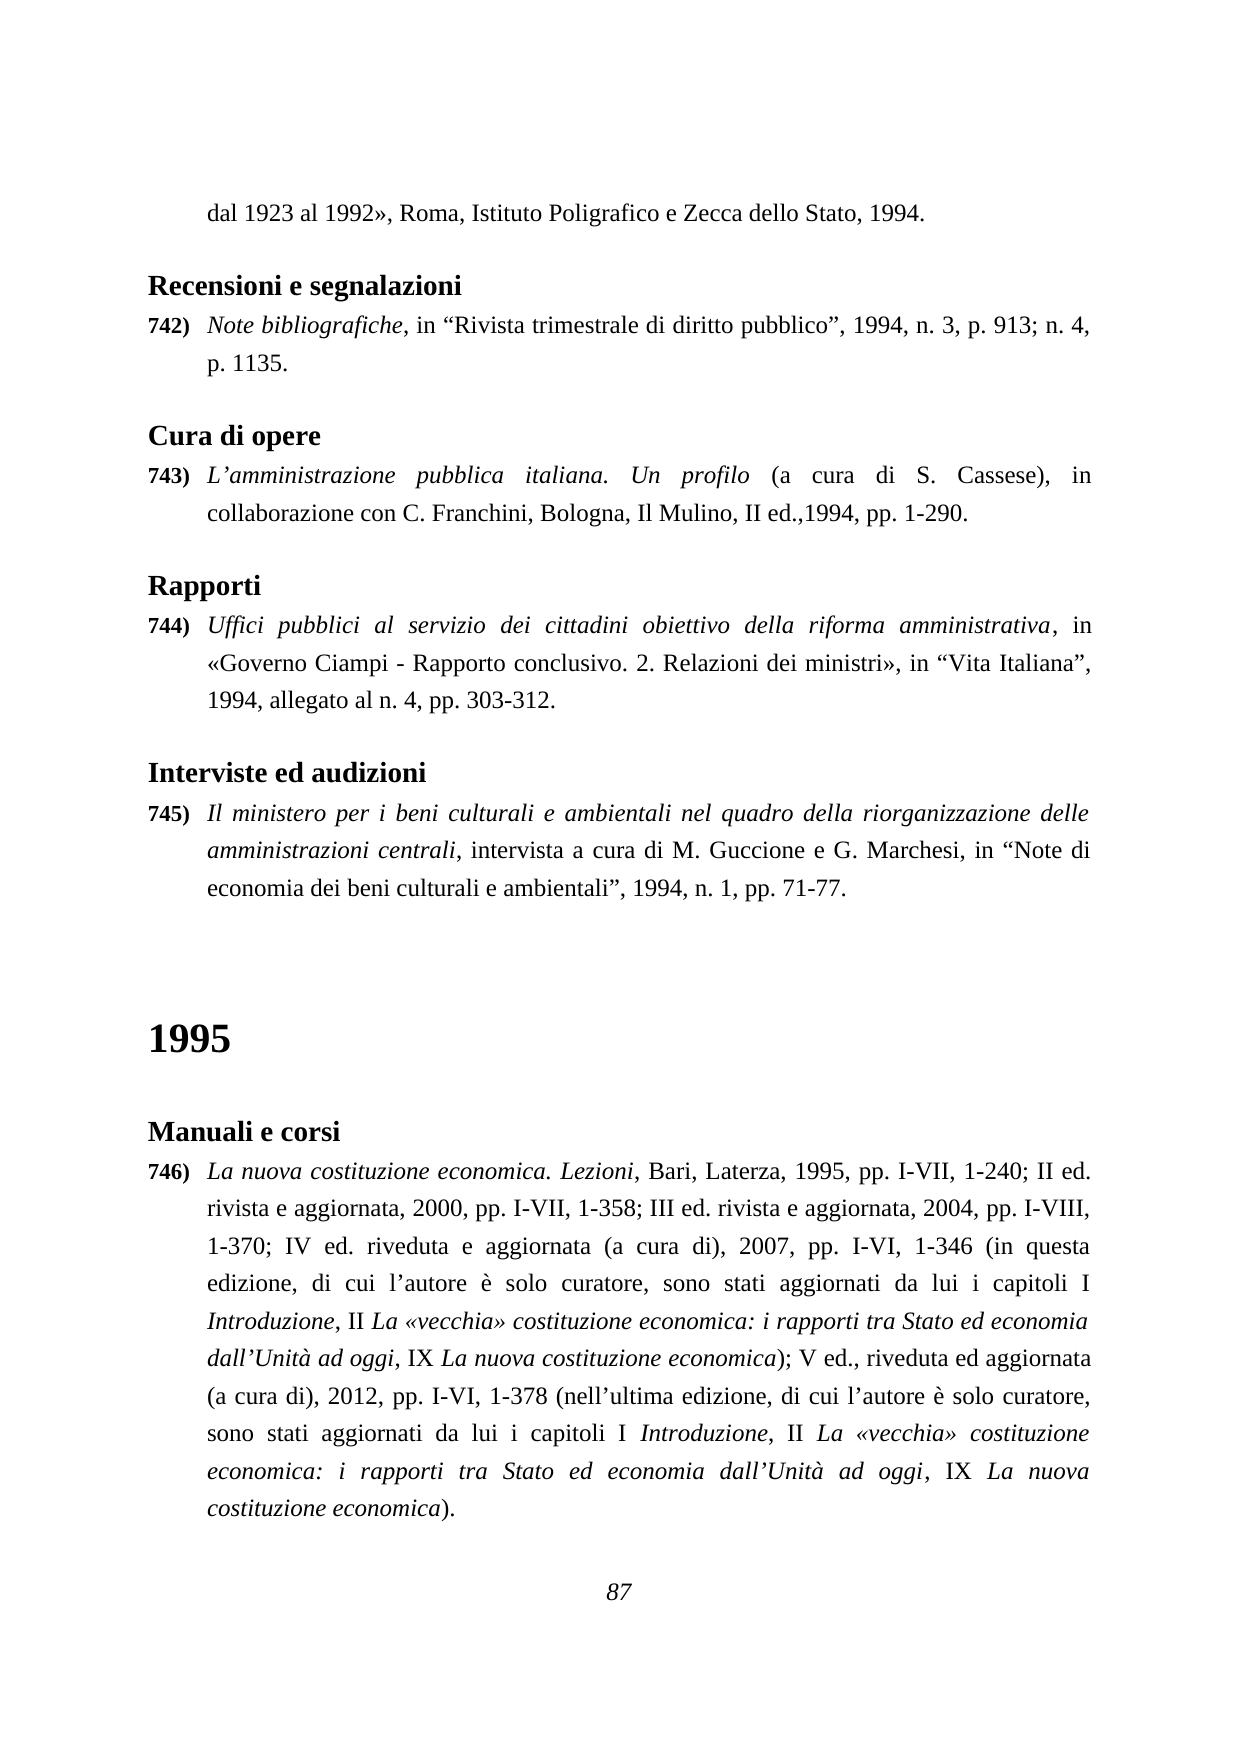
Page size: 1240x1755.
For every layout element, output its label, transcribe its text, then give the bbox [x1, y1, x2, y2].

list Note bibliografiche, in “Rivista trimestrale di diritto pubblico”, 1994, n. 3, p. 913; n. 4, p. 1135. [148, 301, 1092, 376]
list La nuova costituzione economica. Lezioni, Bari, Laterza, 1995, pp. I-VII, 1-240; II ed. rivista e aggiornata, 2000, pp. I-VII, 1-358; III ed. rivista e aggiornata, 2004, pp. I-VIII, 1-370; IV ed. riveduta e aggiornata (a cura di), 2007, pp. I-VI, 1-346 (in questa edizione, di cui l’autore è solo curatore, sono stati aggiornati da lui i capitoli I Introduzione, II La «vecchia» costituzione economica: i rapporti tra Stato ed economia dall’Unità ad oggi, IX La nuova costituzione economica); V ed., riveduta ed aggiornata (a cura di), 2012, pp. I-VI, 1-378 (nell’ultima edizione, di cui l’autore è solo curatore, sono stati aggiornati da lui i capitoli I Introduzione, II La «vecchia» costituzione economica: i rapporti tra Stato ed economia dall’Unità ad oggi, IX La nuova costituzione economica). [148, 1147, 1092, 1522]
text Manuali e corsi [148, 1110, 1092, 1147]
text Cura di opere [148, 414, 1092, 451]
text Interviste ed audizioni [148, 751, 1092, 789]
list dal 1923 al 1992», Roma, Istituto Poligrafico e Zecca dello Stato, 1994. [148, 189, 1092, 226]
text 1995 [148, 1014, 1092, 1062]
list Il ministero per i beni culturali e ambientali nel quadro della riorganizzazione delle amministrazioni centrali, intervista a cura di M. Guccione e G. Marchesi, in “Note di economia dei beni culturali e ambientali”, 1994, n. 1, pp. 71-77. [148, 789, 1092, 901]
text Recensioni e segnalazioni [148, 264, 1092, 301]
text Rapporti [148, 564, 1092, 601]
list Uffici pubblici al servizio dei cittadini obiettivo della riforma amministrativa, in «Governo Ciampi - Rapporto conclusivo. 2. Relazioni dei ministri», in “Vita Italiana”, 1994, allegato al n. 4, pp. 303-312. [148, 601, 1092, 714]
list L’amministrazione pubblica italiana. Un profilo (a cura di S. Cassese), in collaborazione con C. Franchini, Bologna, Il Mulino, II ed.,1994, pp. 1-290. [148, 451, 1092, 526]
